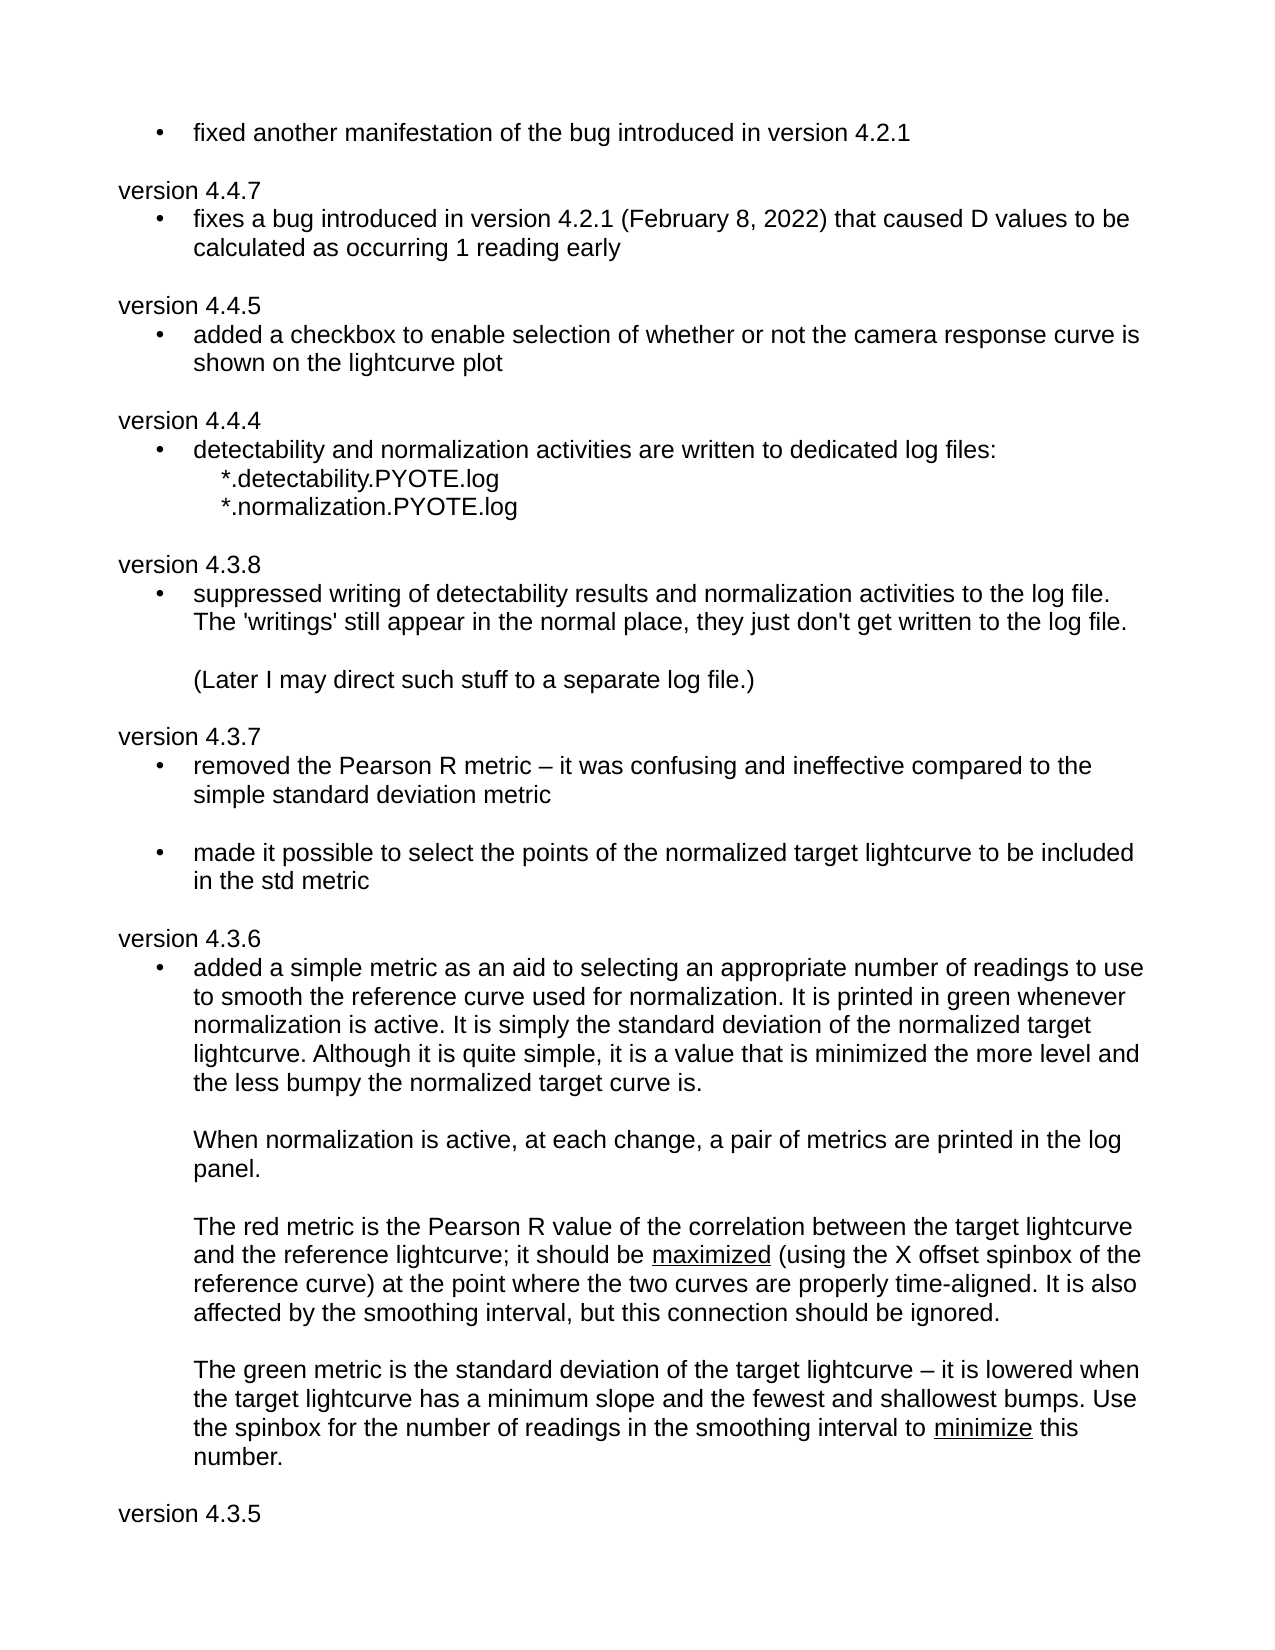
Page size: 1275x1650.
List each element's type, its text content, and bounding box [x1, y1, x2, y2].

text version 4.4.4 [118, 406, 1157, 435]
list added a simple metric as an aid to selecting an appropriate number of readings to use to smooth the reference curve used for normalization. It is printed in green whenever normalization is active. It is simply the standard deviation of the normalized target lightcurve. Although it is quite simple, it is a value that is minimized the more level and the less bumpy the normalized target curve is. When normalization is active, at each change, a pair of metrics are printed in the log panel. The red metric is the Pearson R value of the correlation between the target lightcurve and the reference lightcurve; it should be maximized (using the X offset spinbox of the reference curve) at the point where the two curves are properly time-aligned. It is also affected by the smoothing interval, but this connection should be ignored. The green metric is the standard deviation of the target lightcurve – it is lowered when the target lightcurve has a minimum slope and the fewest and shallowest bumps. Use the spinbox for the number of readings in the smoothing interval to minimize this number. [156, 953, 1157, 1499]
list removed the Pearson R metric – it was confusing and ineffective compared to the simple standard deviation metric [156, 751, 1157, 837]
text version 4.4.5 [118, 291, 1157, 319]
list fixes a bug introduced in version 4.2.1 (February 8, 2022) that caused D values to be calculated as occurring 1 reading early [156, 204, 1157, 291]
text version 4.4.7 [118, 176, 1157, 204]
text version 4.3.5 [118, 1499, 1157, 1528]
list added a checkbox to enable selection of whether or not the camera response curve is shown on the lightcurve plot [156, 319, 1157, 406]
text version 4.3.6 [118, 924, 1157, 953]
list fixed another manifestation of the bug introduced in version 4.2.1 [156, 118, 1157, 176]
list suppressed writing of detectability results and normalization activities to the log file. The 'writings' still appear in the normal place, they just don't get written to the log file. (Later I may direct such stuff to a separate log file.) [156, 578, 1157, 722]
list detectability and normalization activities are written to dedicated log files: *.detectability.PYOTE.log *.normalization.PYOTE.log [156, 435, 1157, 550]
list made it possible to select the points of the normalized target lightcurve to be included in the std metric [156, 837, 1157, 924]
text version 4.3.7 [118, 722, 1157, 751]
text version 4.3.8 [118, 550, 1157, 578]
